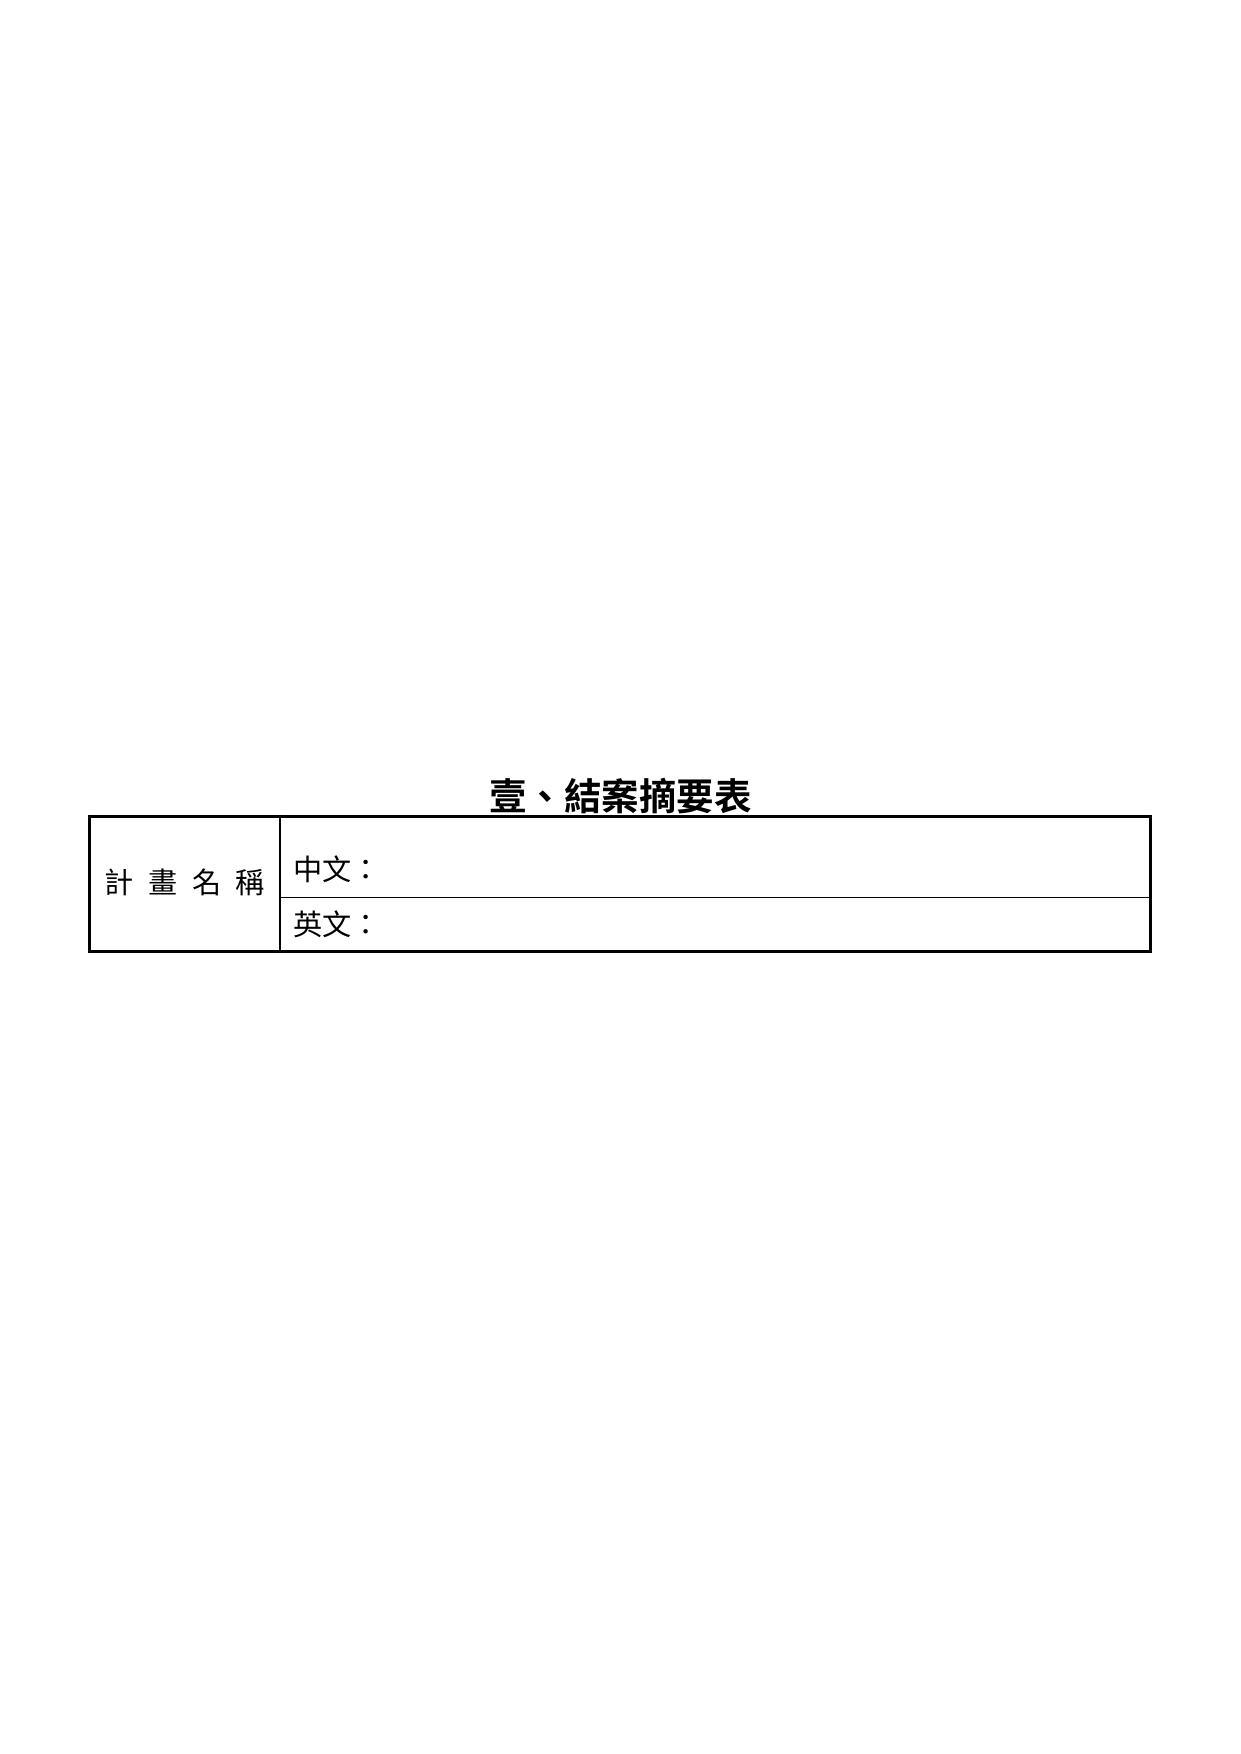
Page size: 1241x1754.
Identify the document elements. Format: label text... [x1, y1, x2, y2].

table_cell 英文： [281, 898, 1149, 950]
table_header 中文： [281, 818, 1149, 897]
text 壹、結案摘要表 [187, 752, 1053, 814]
table_header 計 畫 名 稱 [91, 818, 279, 950]
